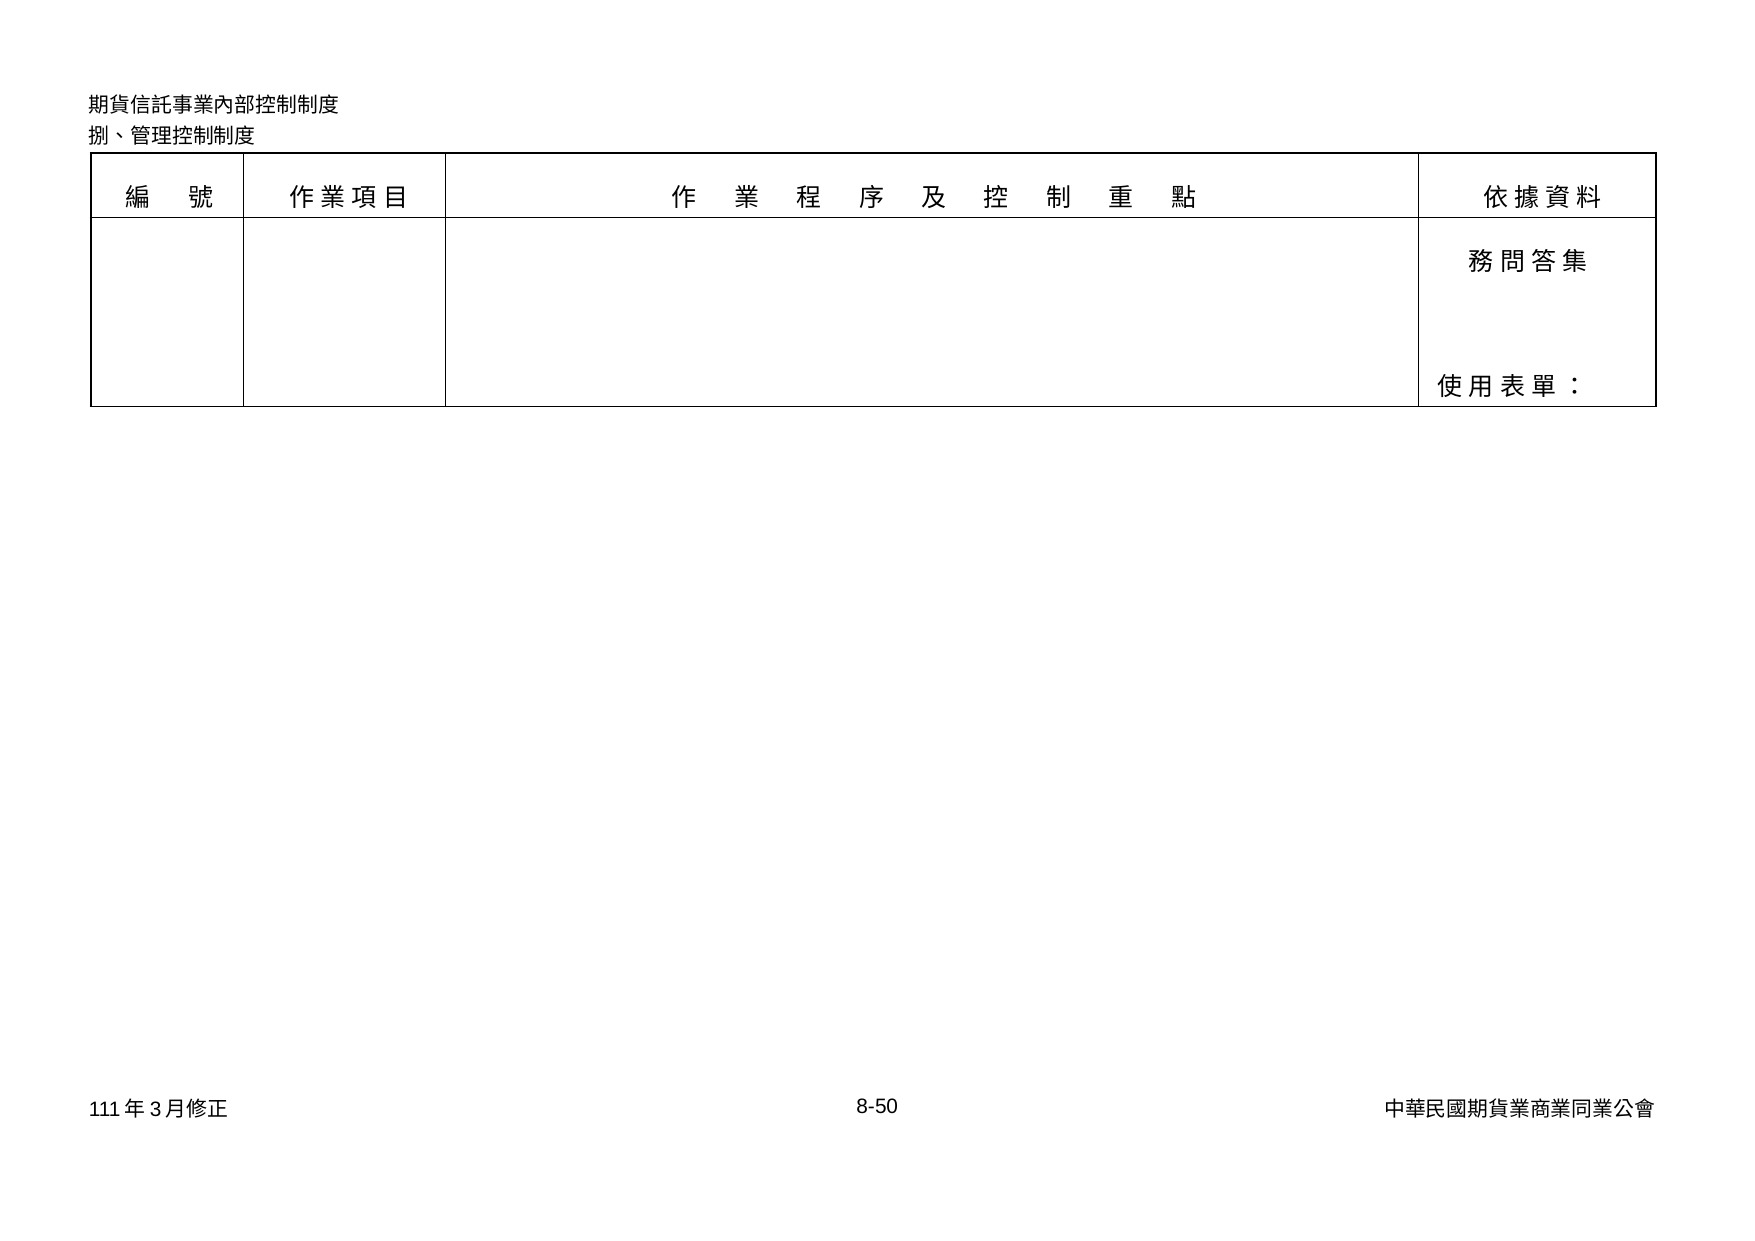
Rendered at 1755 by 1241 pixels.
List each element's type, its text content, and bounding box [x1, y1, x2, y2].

table_cell [244, 218, 445, 406]
table_header 編 號 [92, 154, 243, 217]
table_cell [446, 218, 1418, 406]
table_cell [92, 218, 243, 406]
table_header 作 業 程 序 及 控 制 重 點 [446, 154, 1418, 217]
table_cell 務問答集 使用表單： [1419, 218, 1655, 406]
table_header 作業項目 [244, 154, 445, 217]
table_header 依據資料 [1419, 154, 1655, 217]
